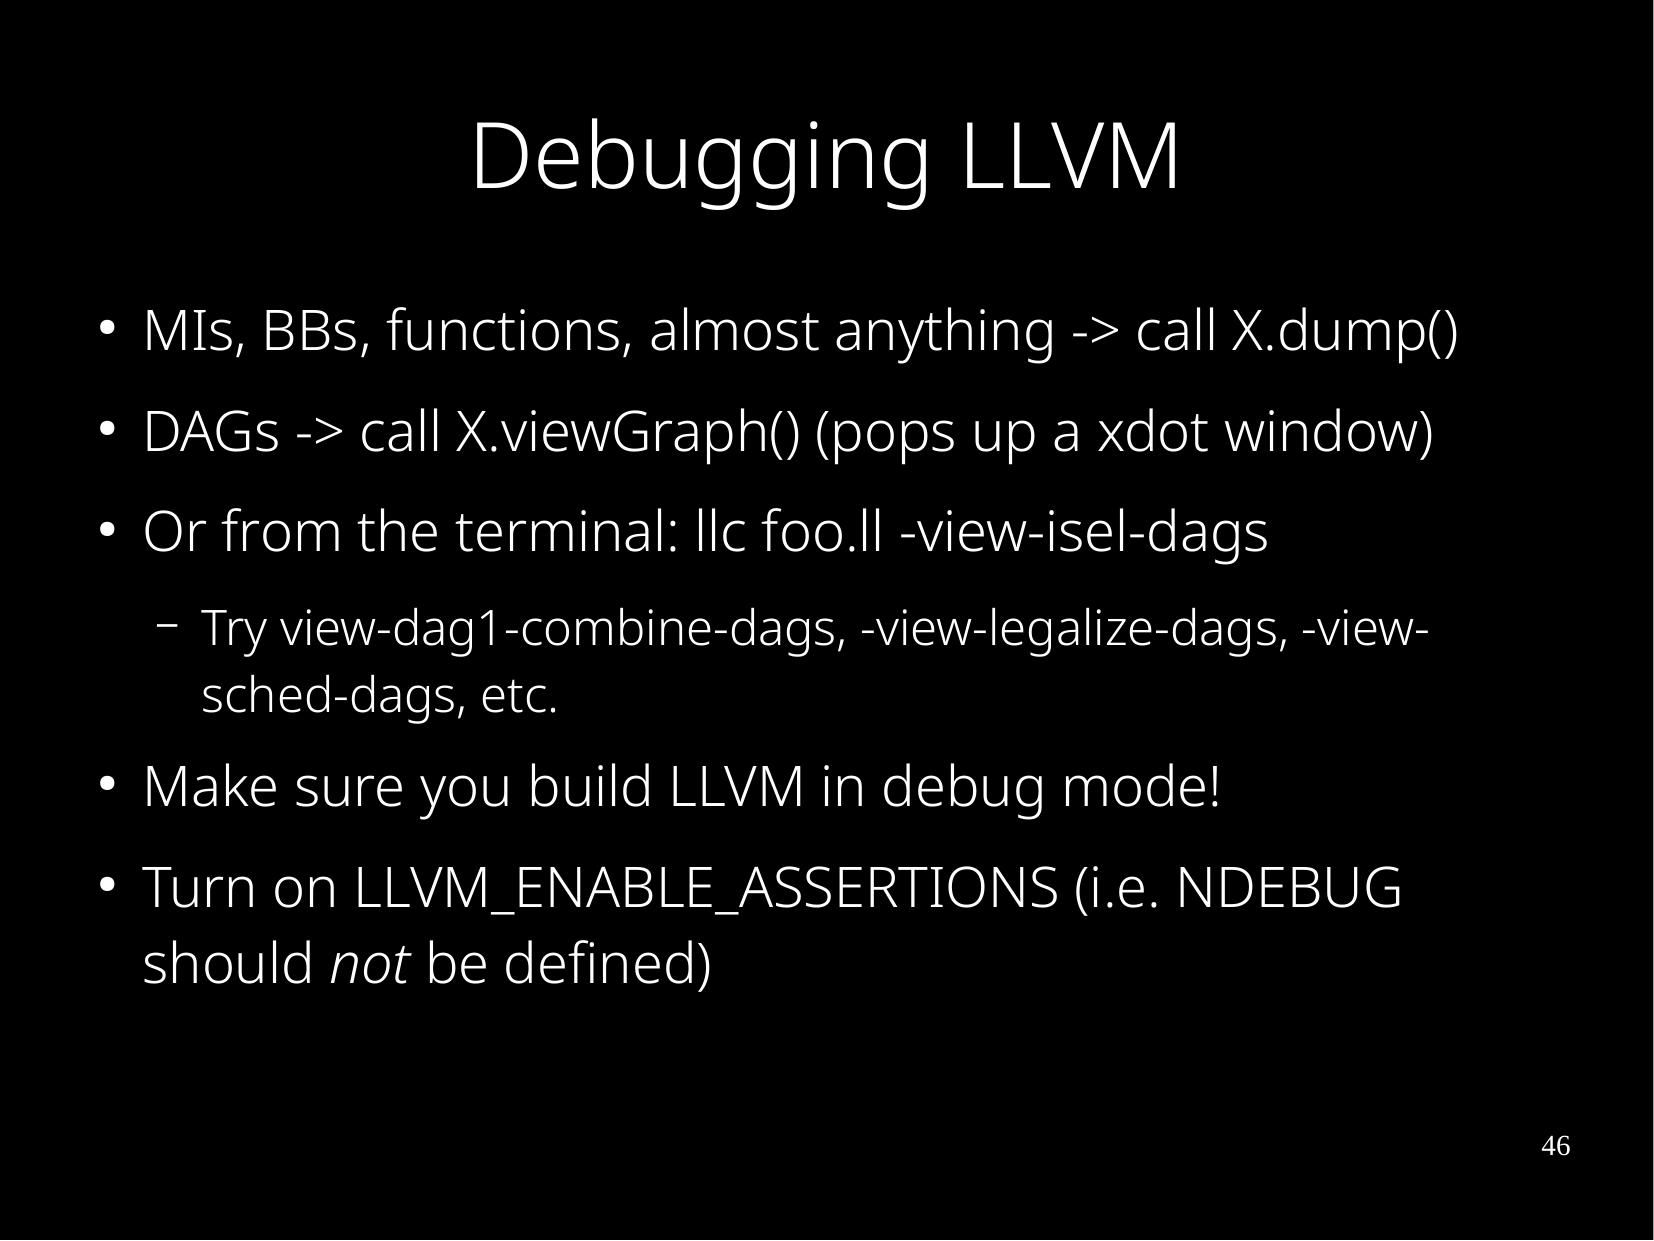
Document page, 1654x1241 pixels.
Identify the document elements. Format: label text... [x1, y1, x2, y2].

title Debugging LLVM [82, 49, 1571, 257]
list MIs, BBs, functions, almost anything -> call X.dump() DAGs -> call X.viewGraph() (pops up a xdot window) Or from the terminal: llc foo.ll -view-isel-dags Try view-dag1-combine-dags, -view-legalize-dags, -view-sched-dags, etc. Make sure you build LLVM in debug mode! Turn on LLVM_ENABLE_ASSERTIONS (i.e. NDEBUG should not be defined) [82, 290, 1571, 1010]
